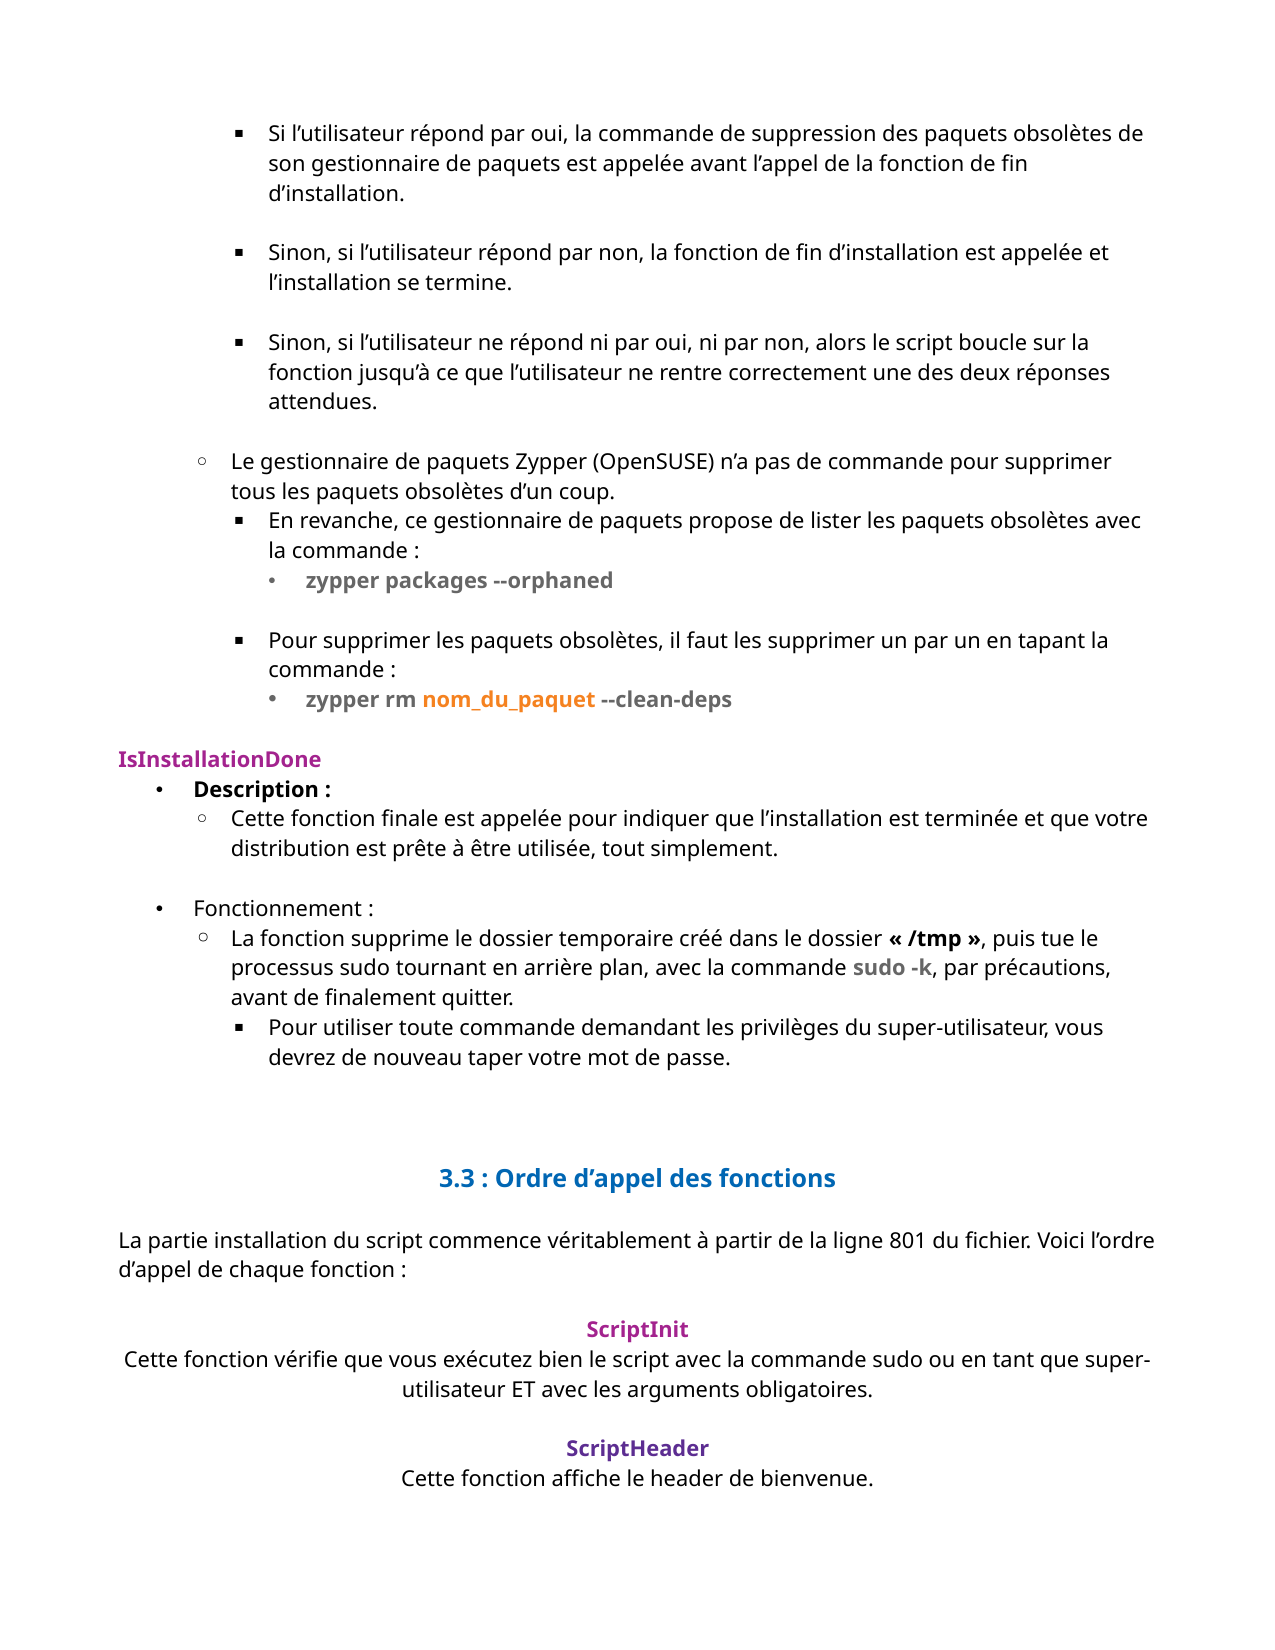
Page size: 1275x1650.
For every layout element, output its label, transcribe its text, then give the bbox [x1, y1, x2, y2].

list zypper packages --orphaned [268, 565, 1157, 595]
list Description : [156, 773, 1157, 803]
text ScriptInit [118, 1314, 1157, 1344]
text ScriptHeader [118, 1433, 1157, 1463]
list Si l’utilisateur répond par oui, la commande de suppression des paquets obsolètes de son gestionnaire de paquets est appelée avant l’appel de la fonction de fin d’installation. [231, 118, 1157, 207]
list Pour utiliser toute commande demandant les privilèges du super-utilisateur, vous devrez de nouveau taper votre mot de passe. [231, 1012, 1157, 1071]
list zypper rm nom_du_paquet --clean-deps [268, 684, 1157, 714]
list Sinon, si l’utilisateur répond par non, la fonction de fin d’installation est appelée et l’installation se termine. [231, 237, 1157, 297]
list Cette fonction finale est appelée pour indiquer que l’installation est terminée et que votre distribution est prête à être utilisée, tout simplement. [193, 803, 1157, 863]
list Fonctionnement : [156, 893, 1157, 922]
list Sinon, si l’utilisateur ne répond ni par oui, ni par non, alors le script boucle sur la fonction jusqu’à ce que l’utilisateur ne rentre correctement une des deux réponses attendues. [231, 327, 1157, 416]
text IsInstallationDone [118, 744, 1157, 773]
list Pour supprimer les paquets obsolètes, il faut les supprimer un par un en tapant la commande : [231, 624, 1157, 684]
list Le gestionnaire de paquets Zypper (OpenSUSE) n’a pas de commande pour supprimer tous les paquets obsolètes d’un coup. [193, 446, 1157, 505]
list En revanche, ce gestionnaire de paquets propose de lister les paquets obsolètes avec la commande : [231, 505, 1157, 565]
text 3.3 : Ordre d’appel des fonctions [118, 1161, 1157, 1195]
text La partie installation du script commence véritablement à partir de la ligne 801 du fichier. Voici l’ordre d’appel de chaque fonction : [118, 1225, 1157, 1284]
list La fonction supprime le dossier temporaire créé dans le dossier « /tmp », puis tue le processus sudo tournant en arrière plan, avec la commande sudo -k, par précautions, avant de finalement quitter. [193, 922, 1157, 1012]
text Cette fonction affiche le header de bienvenue. [118, 1463, 1157, 1493]
text Cette fonction vérifie que vous exécutez bien le script avec la commande sudo ou en tant que super-utilisateur ET avec les arguments obligatoires. [118, 1344, 1157, 1403]
